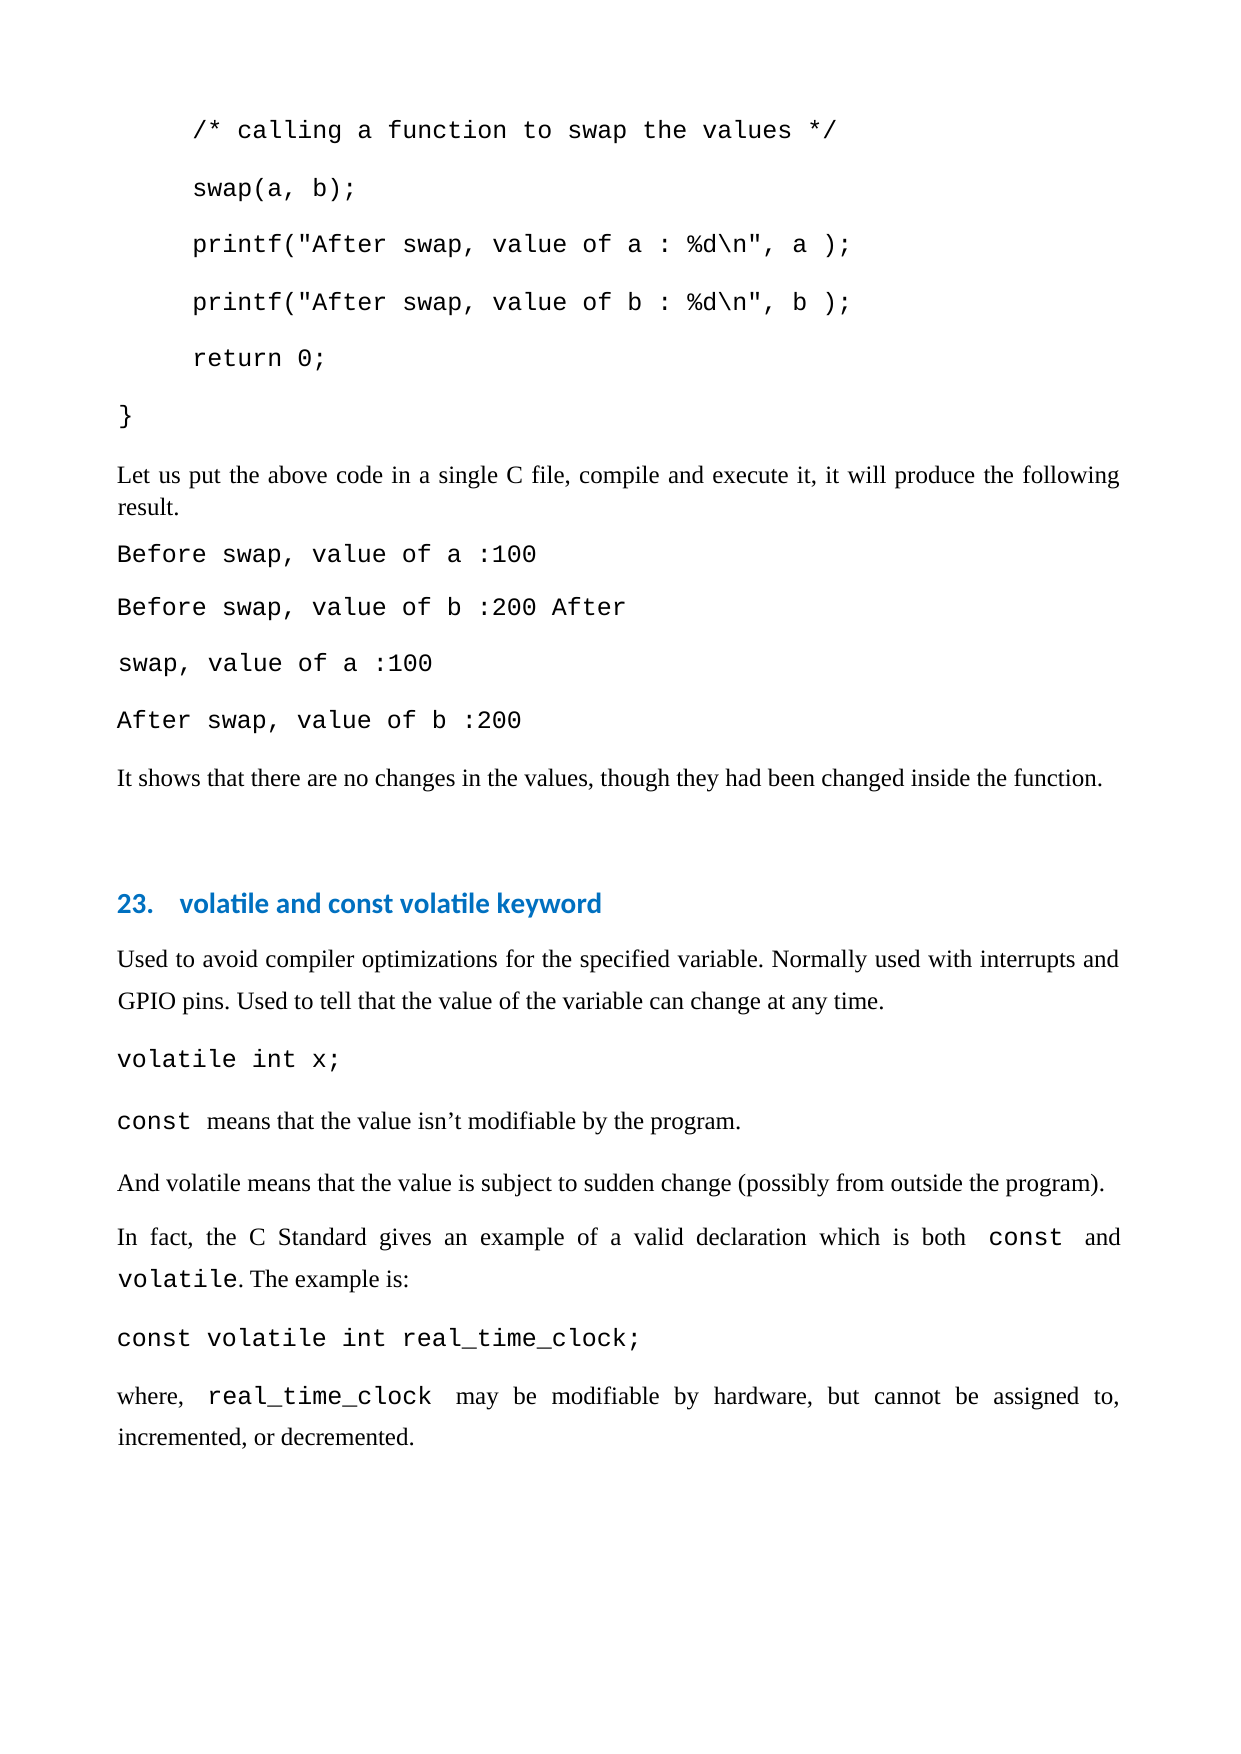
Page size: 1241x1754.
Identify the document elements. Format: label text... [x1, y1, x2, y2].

text where, real_time_clock may be modifiable by hardware, but cannot be assigned to, incremented, or decremented. [117, 1381, 1121, 1451]
text Before swap, value of a :100 [117, 542, 1105, 570]
text Before swap, value of b :200 After swap, value of a :100 [117, 594, 636, 679]
text swap(a, b); [118, 175, 1128, 203]
text Let us put the above code in a single C file, compile and execute it, it will produce the following result. [117, 460, 1121, 520]
text printf("After swap, value of a : %d\n", a ); [118, 232, 1128, 260]
text Used to avoid compiler optimizations for the specified variable. Normally used with interrupts and GPIO pins. Used to tell that the value of the variable can change at any time. [117, 944, 1121, 1015]
text After swap, value of b :200 [117, 707, 1105, 736]
text const means that the value isn’t modifiable by the program. [117, 1106, 1121, 1137]
text volatile int x; [117, 1047, 1121, 1075]
text } [118, 403, 1128, 431]
text And volatile means that the value is subject to sudden change (possibly from outside the program). [117, 1168, 1121, 1197]
text It shows that there are no changes in the values, though they had been changed inside the function. [117, 763, 1121, 792]
text const volatile int real_time_clock; [117, 1325, 1105, 1353]
text /* calling a function to swap the values */ [118, 118, 1128, 146]
subtitle volatile and const volatile keyword [117, 885, 1122, 921]
text printf("After swap, value of b : %d\n", b ); [118, 289, 1128, 317]
text return 0; [118, 346, 1128, 374]
text In fact, the C Standard gives an example of a valid declaration which is both const and volatile. The example is: [117, 1222, 1121, 1295]
